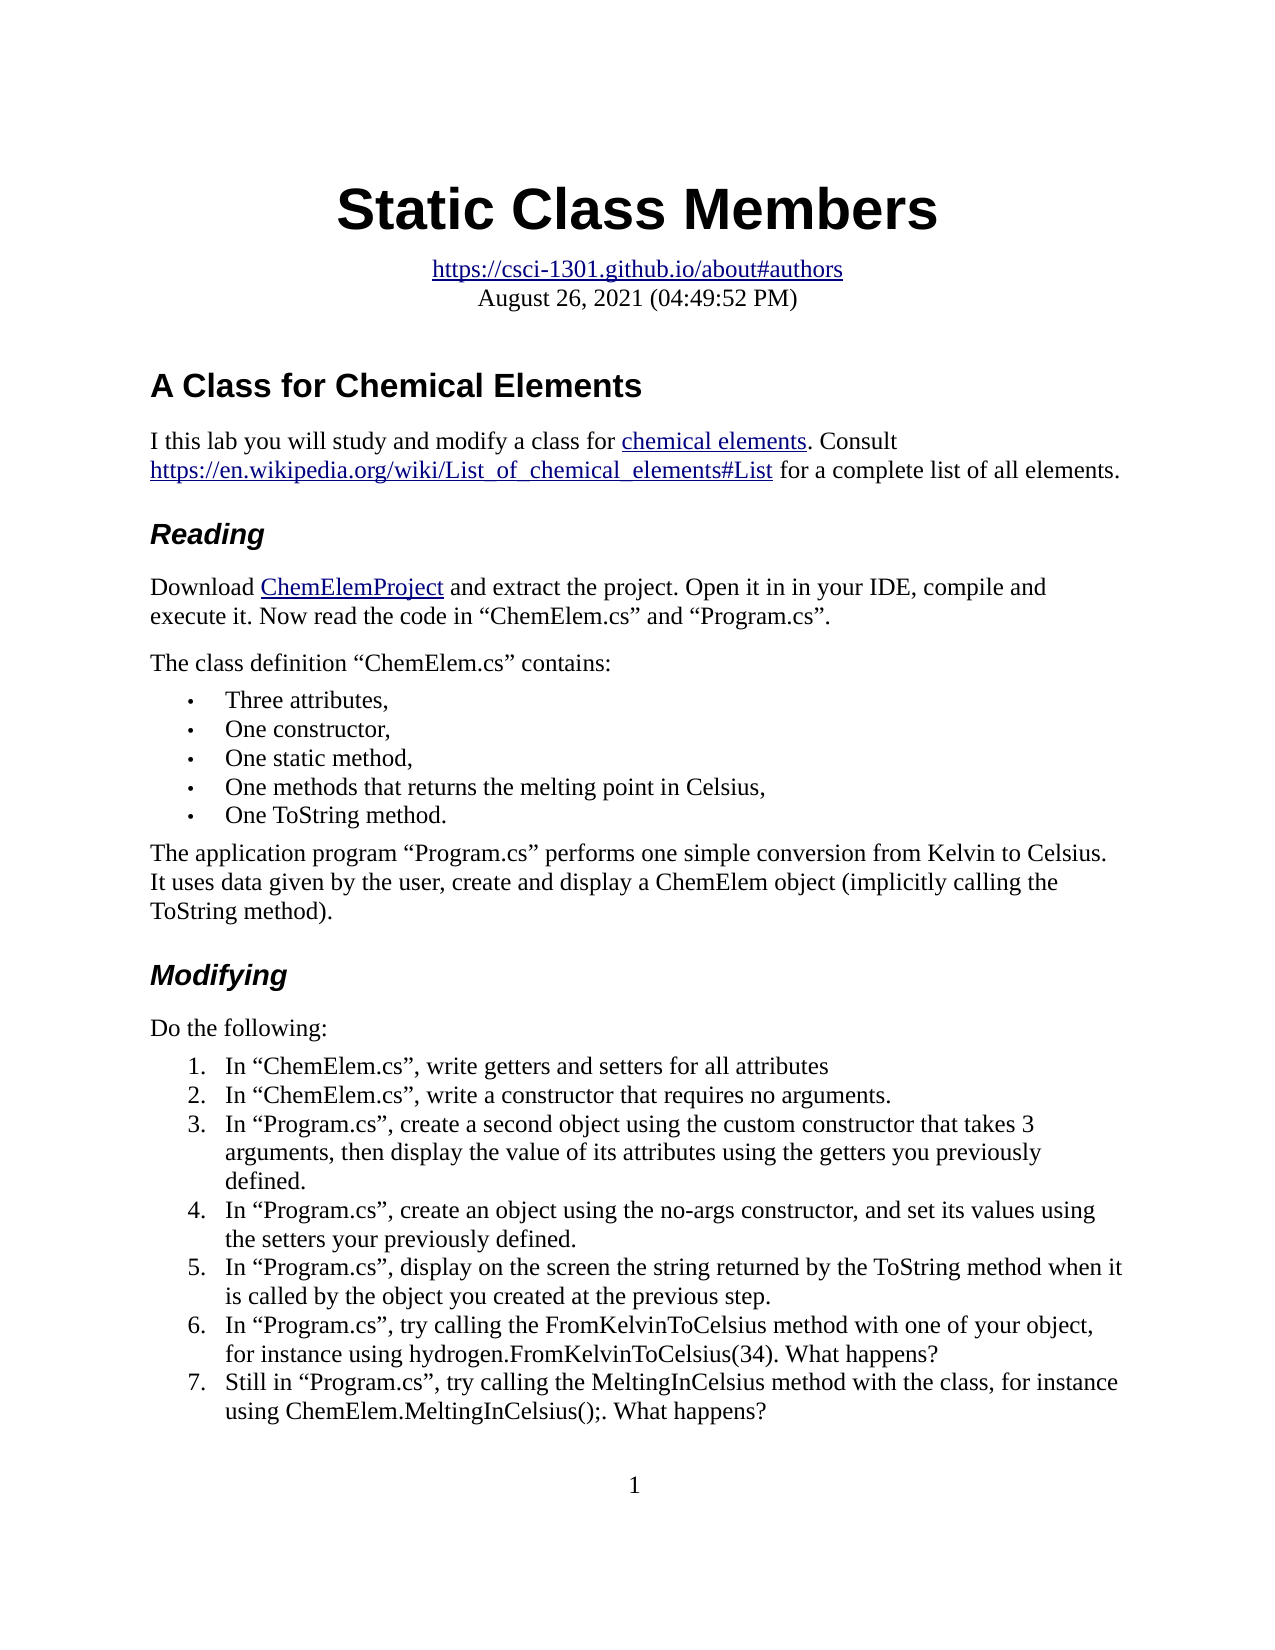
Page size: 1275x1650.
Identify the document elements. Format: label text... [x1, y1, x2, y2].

list In “ChemElem.cs”, write a constructor that requires no arguments. [187, 1080, 1125, 1109]
text August 26, 2021 (04:49:52 PM) [150, 283, 1125, 312]
list One static method, [187, 743, 1125, 772]
title Static Class Members [150, 175, 1125, 242]
list In “Program.cs”, try calling the FromKelvinToCelsius method with one of your object, for instance using hydrogen.FromKelvinToCelsius(34). What happens? [187, 1310, 1125, 1367]
text The class definition “ChemElem.cs” contains: [150, 648, 1125, 677]
list Three attributes, [187, 686, 1125, 714]
text I this lab you will study and modify a class for chemical elements. Consult https://en.wikipedia.org/wiki/List_of_chemical_elements#List for a complete list of all elements. [150, 426, 1125, 483]
subtitle Modifying [150, 958, 1125, 992]
text The application program “Program.cs” performs one simple conversion from Kelvin to Celsius. It uses data given by the user, create and display a ChemElem object (implicitly calling the ToString method). [150, 838, 1125, 924]
list One ToString method. [187, 801, 1125, 829]
text https://csci-1301.github.io/about#authors [150, 254, 1125, 283]
list In “Program.cs”, create a second object using the custom constructor that takes 3 arguments, then display the value of its attributes using the getters you previously defined. [187, 1109, 1125, 1195]
list In “Program.cs”, display on the screen the string returned by the ToString method when it is called by the object you created at the previous step. [187, 1252, 1125, 1310]
subtitle Reading [150, 517, 1125, 551]
subtitle A Class for Chemical Elements [150, 366, 1125, 404]
list In “Program.cs”, create an object using the no-args constructor, and set its values using the setters your previously defined. [187, 1195, 1125, 1252]
text Do the following: [150, 1013, 1125, 1042]
list Still in “Program.cs”, try calling the MeltingInCelsius method with the class, for instance using ChemElem.MeltingInCelsius();. What happens? [187, 1367, 1125, 1425]
text Download ChemElemProject and extract the project. Open it in in your IDE, compile and execute it. Now read the code in “ChemElem.cs” and “Program.cs”. [150, 572, 1125, 630]
list One methods that returns the melting point in Celsius, [187, 772, 1125, 801]
list In “ChemElem.cs”, write getters and setters for all attributes [187, 1051, 1125, 1080]
list One constructor, [187, 714, 1125, 743]
